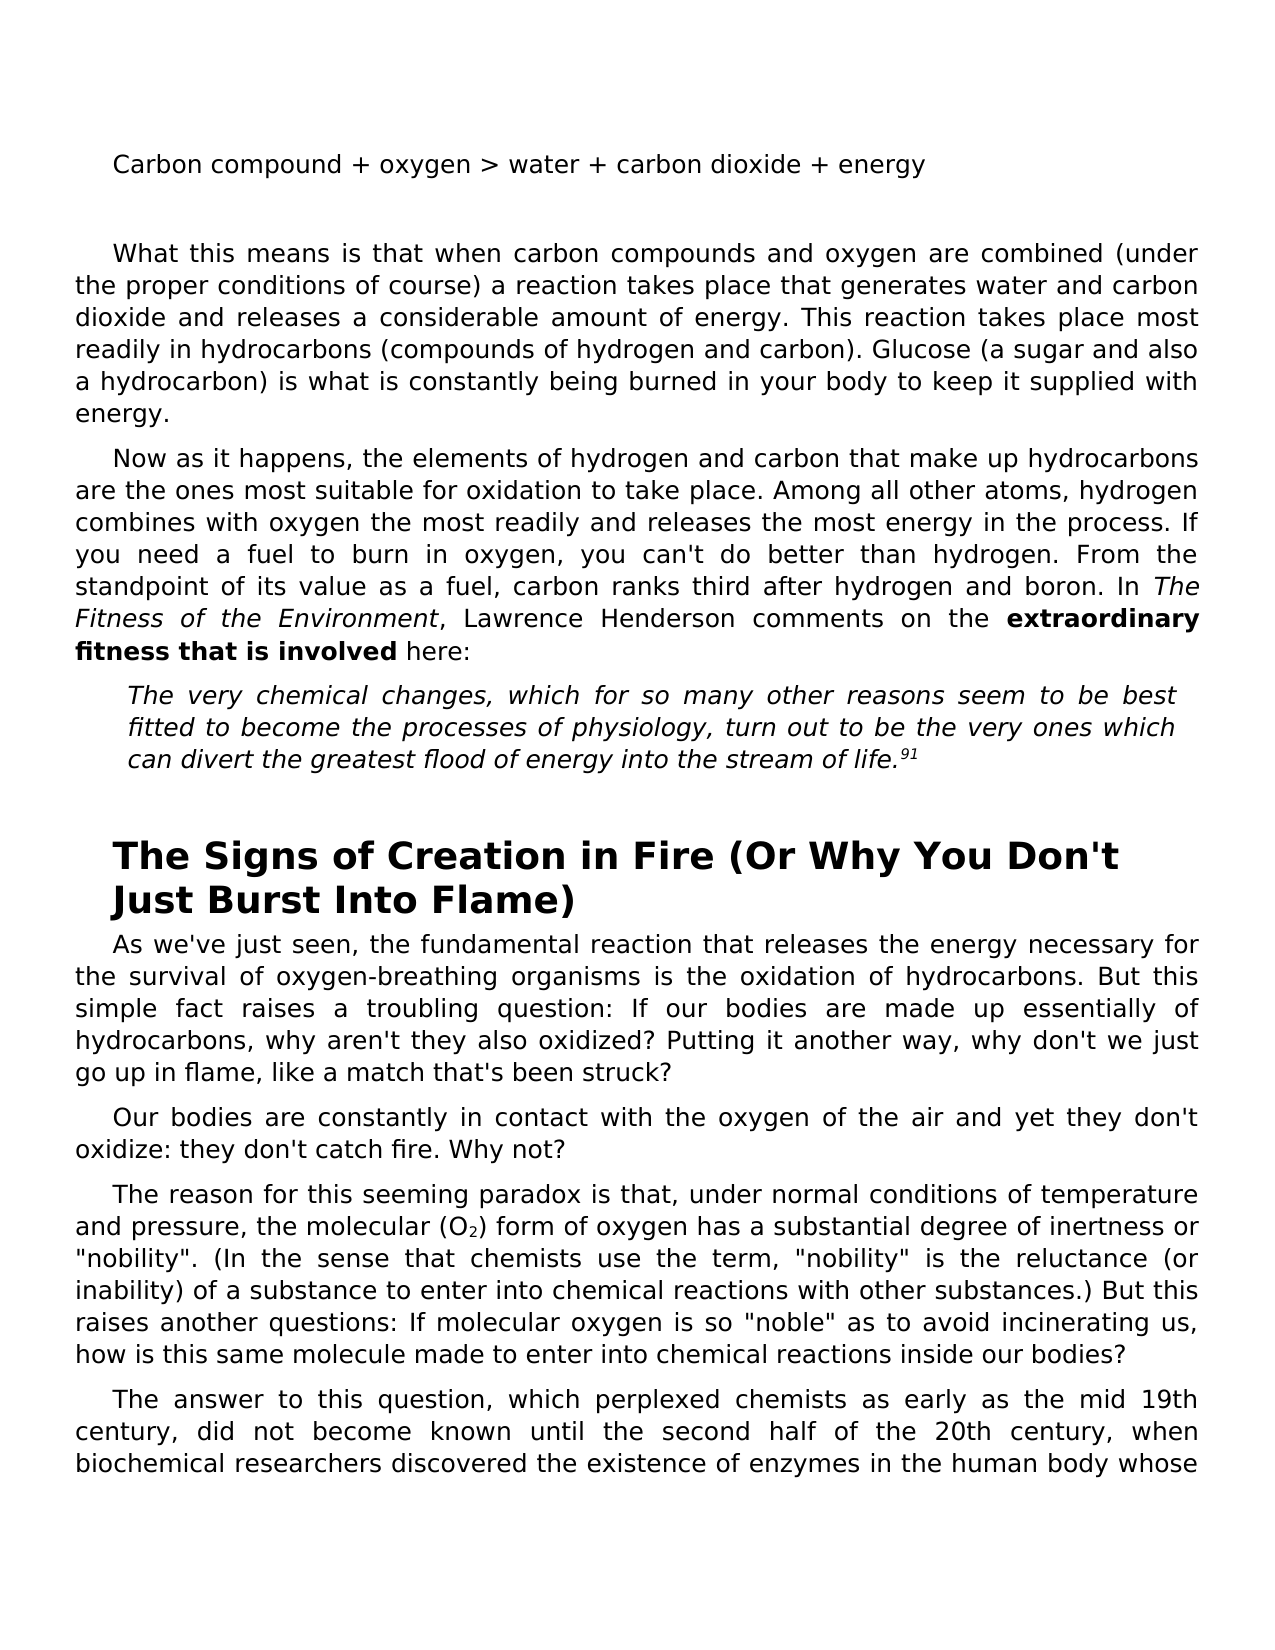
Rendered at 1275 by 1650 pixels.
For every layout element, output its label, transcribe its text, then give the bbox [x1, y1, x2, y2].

text Our bodies are constantly in contact with the oxygen of the air and yet they don't oxidize: they don't catch fire. Why not? [75, 1103, 1200, 1164]
subtitle The Signs of Creation in Fire (Or Why You Don't Just Burst Into Flame) [112, 834, 1200, 922]
text As we've just seen, the fundamental reaction that releases the energy necessary for the survival of oxygen-breathing organisms is the oxidation of hydrocarbons. But this simple fact raises a troubling question: If our bodies are made up essentially of hydrocarbons, why aren't they also oxidized? Putting it another way, why don't we just go up in flame, like a match that's been struck? [75, 930, 1200, 1088]
text Carbon compound + oxygen > water + carbon dioxide + energy [75, 150, 1200, 179]
text Now as it happens, the elements of hydrogen and carbon that make up hydrocarbons are the ones most suitable for oxidation to take place. Among all other atoms, hydrogen combines with oxygen the most readily and releases the most energy in the process. If you need a fuel to burn in oxygen, you can't do better than hydrogen. From the standpoint of its value as a fuel, carbon ranks third after hydrogen and boron. In The Fitness of the Environment, Lawrence Henderson comments on the extraordinary fitness that is involved here: [75, 444, 1200, 666]
text The reason for this seeming paradox is that, under normal conditions of temperature and pressure, the molecular (O2) form of oxygen has a substantial degree of inertness or "nobility". (In the sense that chemists use the term, "nobility" is the reluctance (or inability) of a substance to enter into chemical reactions with other substances.) But this raises another questions: If molecular oxygen is so "noble" as to avoid incinerating us, how is this same molecule made to enter into chemical reactions inside our bodies? [75, 1180, 1200, 1369]
text What this means is that when carbon compounds and oxygen are combined (under the proper conditions of course) a reaction takes place that generates water and carbon dioxide and releases a considerable amount of energy. This reaction takes place most readily in hydrocarbons (compounds of hydrogen and carbon). Glucose (a sugar and also a hydrocarbon) is what is constantly being burned in your body to keep it supplied with energy. [75, 239, 1200, 429]
text The answer to this question, which perplexed chemists as early as the mid 19th century, did not become known until the second half of the 20th century, when biochemical researchers discovered the existence of enzymes in the human body whose [75, 1385, 1200, 1478]
text The very chemical changes, which for so many other reasons seem to be best fitted to become the processes of physiology, turn out to be the very ones which can divert the greatest flood of energy into the stream of life.91 [127, 681, 1177, 774]
